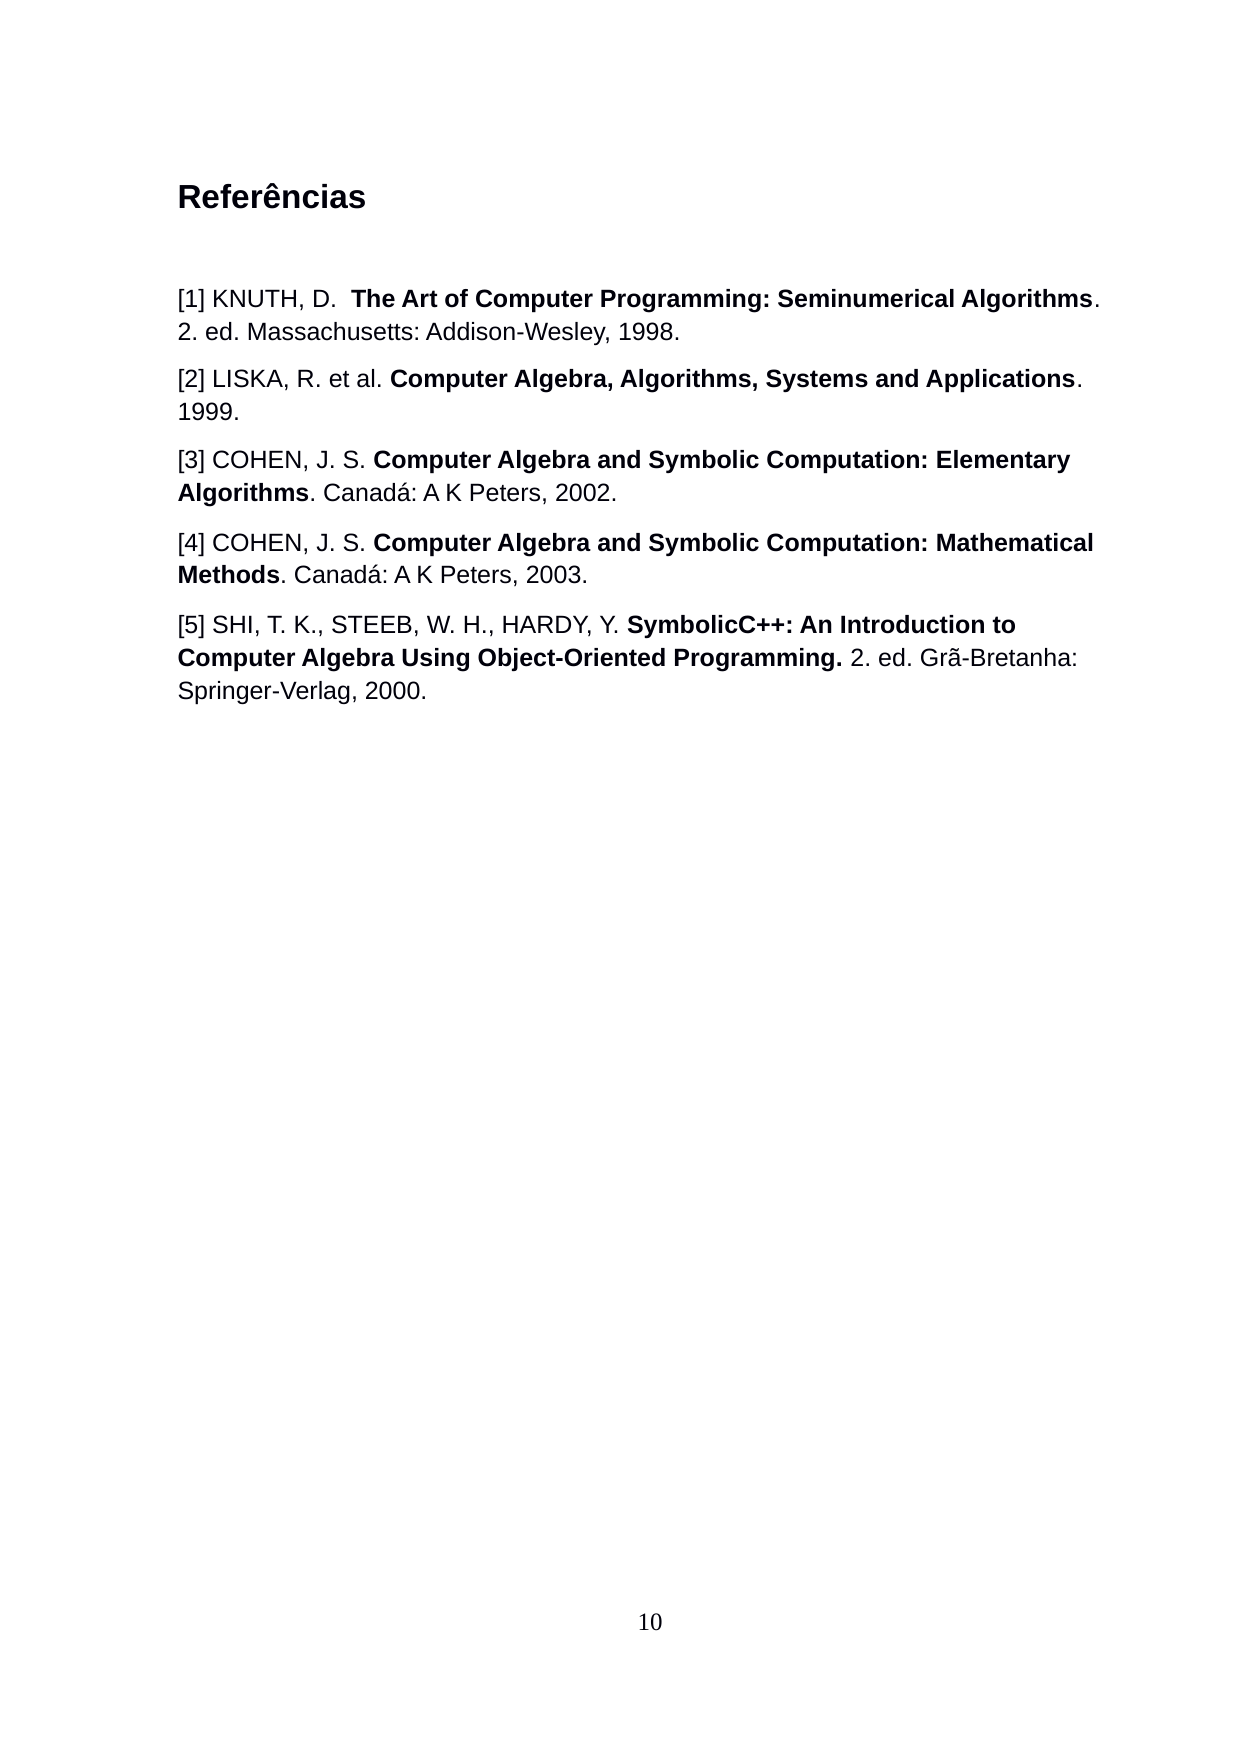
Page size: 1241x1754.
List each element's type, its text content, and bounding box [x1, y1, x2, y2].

text [2] LISKA, R. et al. Computer Algebra, Algorithms, Systems and Applications. 1999. [177, 364, 1122, 426]
text Referências [177, 177, 1122, 216]
text [5] SHI, T. K., STEEB, W. H., HARDY, Y. SymbolicC++: An Introduction to Computer Algebra Using Object-Oriented Programming. 2. ed. Grã-Bretanha: Springer-Verlag, 2000. [177, 610, 1122, 705]
text [4] COHEN, J. S. Computer Algebra and Symbolic Computation: Mathematical Methods. Canadá: A K Peters, 2003. [177, 527, 1122, 589]
text [1] KNUTH, D. The Art of Computer Programming: Seminumerical Algorithms. 2. ed. Massachusetts: Addison-Wesley, 1998. [177, 283, 1122, 345]
text [3] COHEN, J. S. Computer Algebra and Symbolic Computation: Elementary Algorithms. Canadá: A K Peters, 2002. [177, 445, 1122, 507]
